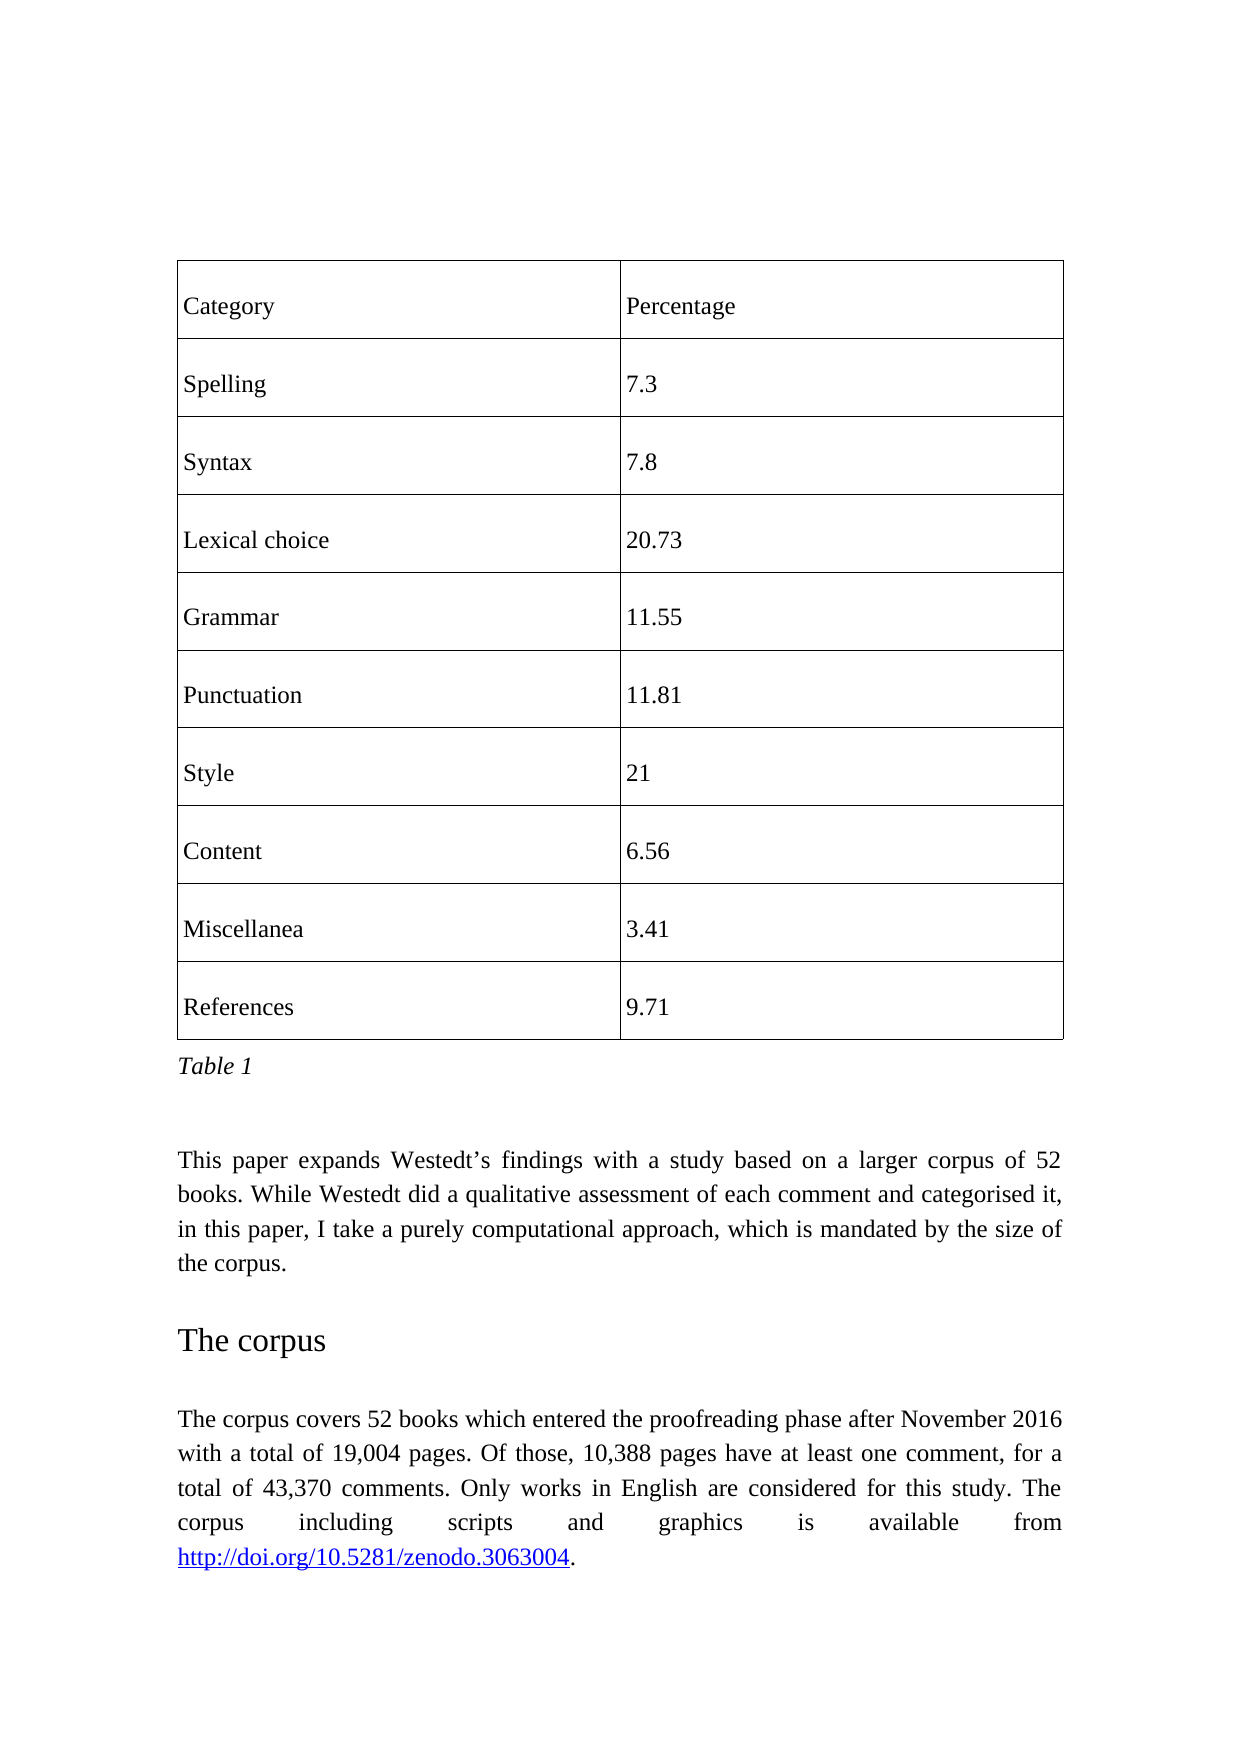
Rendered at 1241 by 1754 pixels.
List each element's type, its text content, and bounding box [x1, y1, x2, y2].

table_header Category [178, 261, 620, 338]
table_cell 20.73 [621, 495, 1063, 572]
table_cell 11.81 [621, 651, 1063, 727]
table_cell 3.41 [621, 884, 1063, 961]
table_header Percentage [621, 261, 1063, 338]
text This paper expands Westedt’s findings with a study based on a larger corpus of 52 books. While Westedt did a qualitative assessment of each comment and categorised it, in this paper, I take a purely computational approach, which is mandated by the size of the corpus. [177, 1145, 1063, 1277]
table_cell Punctuation [178, 651, 620, 727]
table_cell 11.55 [621, 573, 1063, 649]
table_cell Miscellanea [178, 884, 620, 961]
text The corpus covers 52 books which entered the proofreading phase after November 2016 with a total of 19,004 pages. Of those, 10,388 pages have at least one comment, for a total of 43,370 comments. Only works in English are considered for this study. The corpus including scripts and graphics is available from http://doi.org/10.5281/zenodo.3063004. [177, 1404, 1063, 1571]
table_cell Content [178, 806, 620, 883]
table_cell Lexical choice [178, 495, 620, 572]
table_cell Syntax [178, 417, 620, 494]
table_cell 7.3 [621, 339, 1063, 416]
subtitle The corpus [177, 1321, 1028, 1359]
table_cell Spelling [178, 339, 620, 416]
text Table 1 [177, 1051, 1063, 1080]
table_cell 7.8 [621, 417, 1063, 494]
table_cell 21 [621, 728, 1063, 805]
table_cell 6.56 [621, 806, 1063, 883]
table_cell Style [178, 728, 620, 805]
table_cell 9.71 [621, 962, 1063, 1038]
table_cell Grammar [178, 573, 620, 649]
table_cell References [178, 962, 620, 1038]
